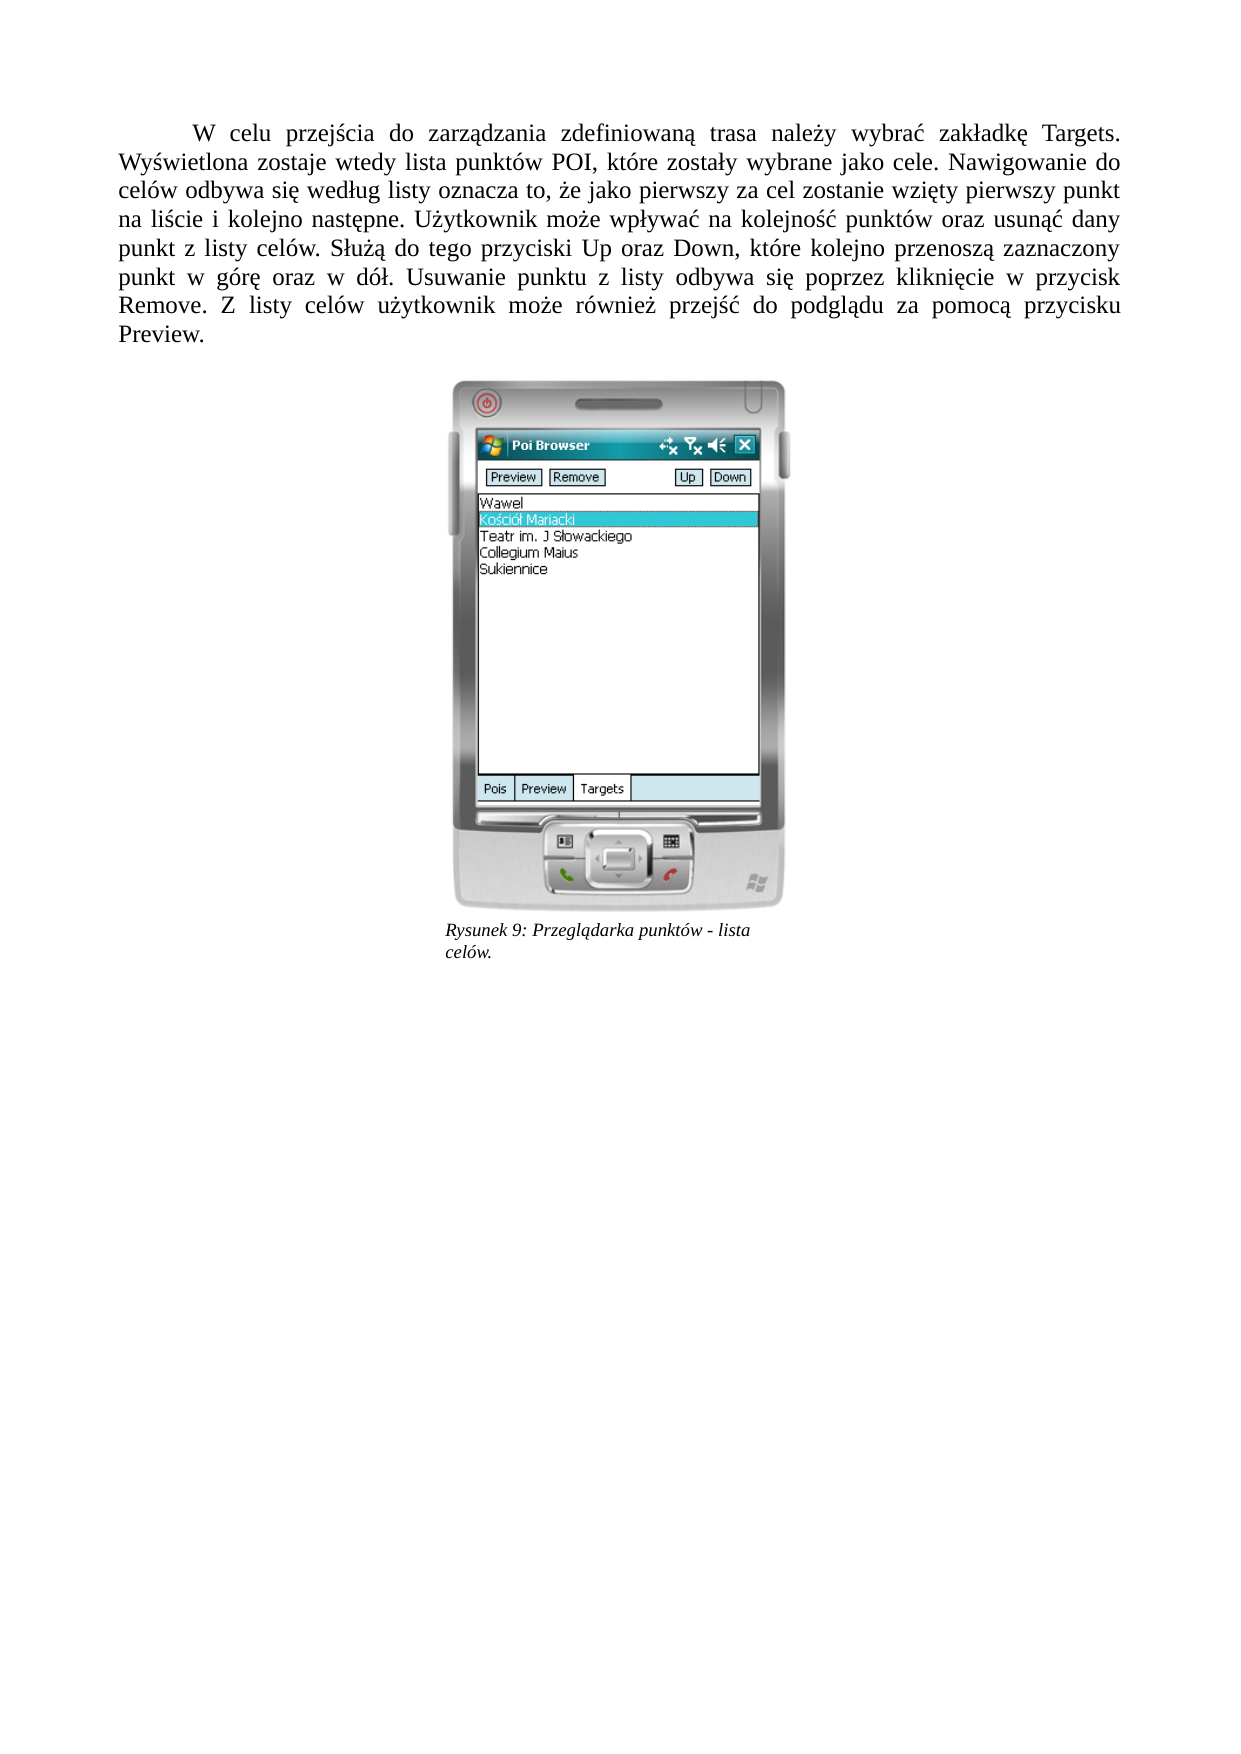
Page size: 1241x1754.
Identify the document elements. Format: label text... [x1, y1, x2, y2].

text W celu przejścia do zarządzania zdefiniowaną trasa należy wybrać zakładkę Targets. Wyświetlona zostaje wtedy lista punktów POI, które zostały wybrane jako cele. Nawigowanie do celów odbywa się według listy oznacza to, że jako pierwszy za cel zostanie wzięty pierwszy punkt na liście i kolejno następne. Użytkownik może wpływać na kolejność punktów oraz usunąć dany punkt z listy celów. Służą do tego przyciski Up oraz Down, które kolejno przenoszą zaznaczony punkt w górę oraz w dół. Usuwanie punktu z listy odbywa się poprzez kliknięcie w przycisk Remove. Z listy celów użytkownik może również przejść do podglądu za pomocą przycisku Preview. [118, 118, 1122, 348]
text [445, 361, 795, 375]
text Rysunek 9: Przeglądarka punktów - lista celów. [445, 920, 795, 962]
picture [445, 375, 795, 920]
